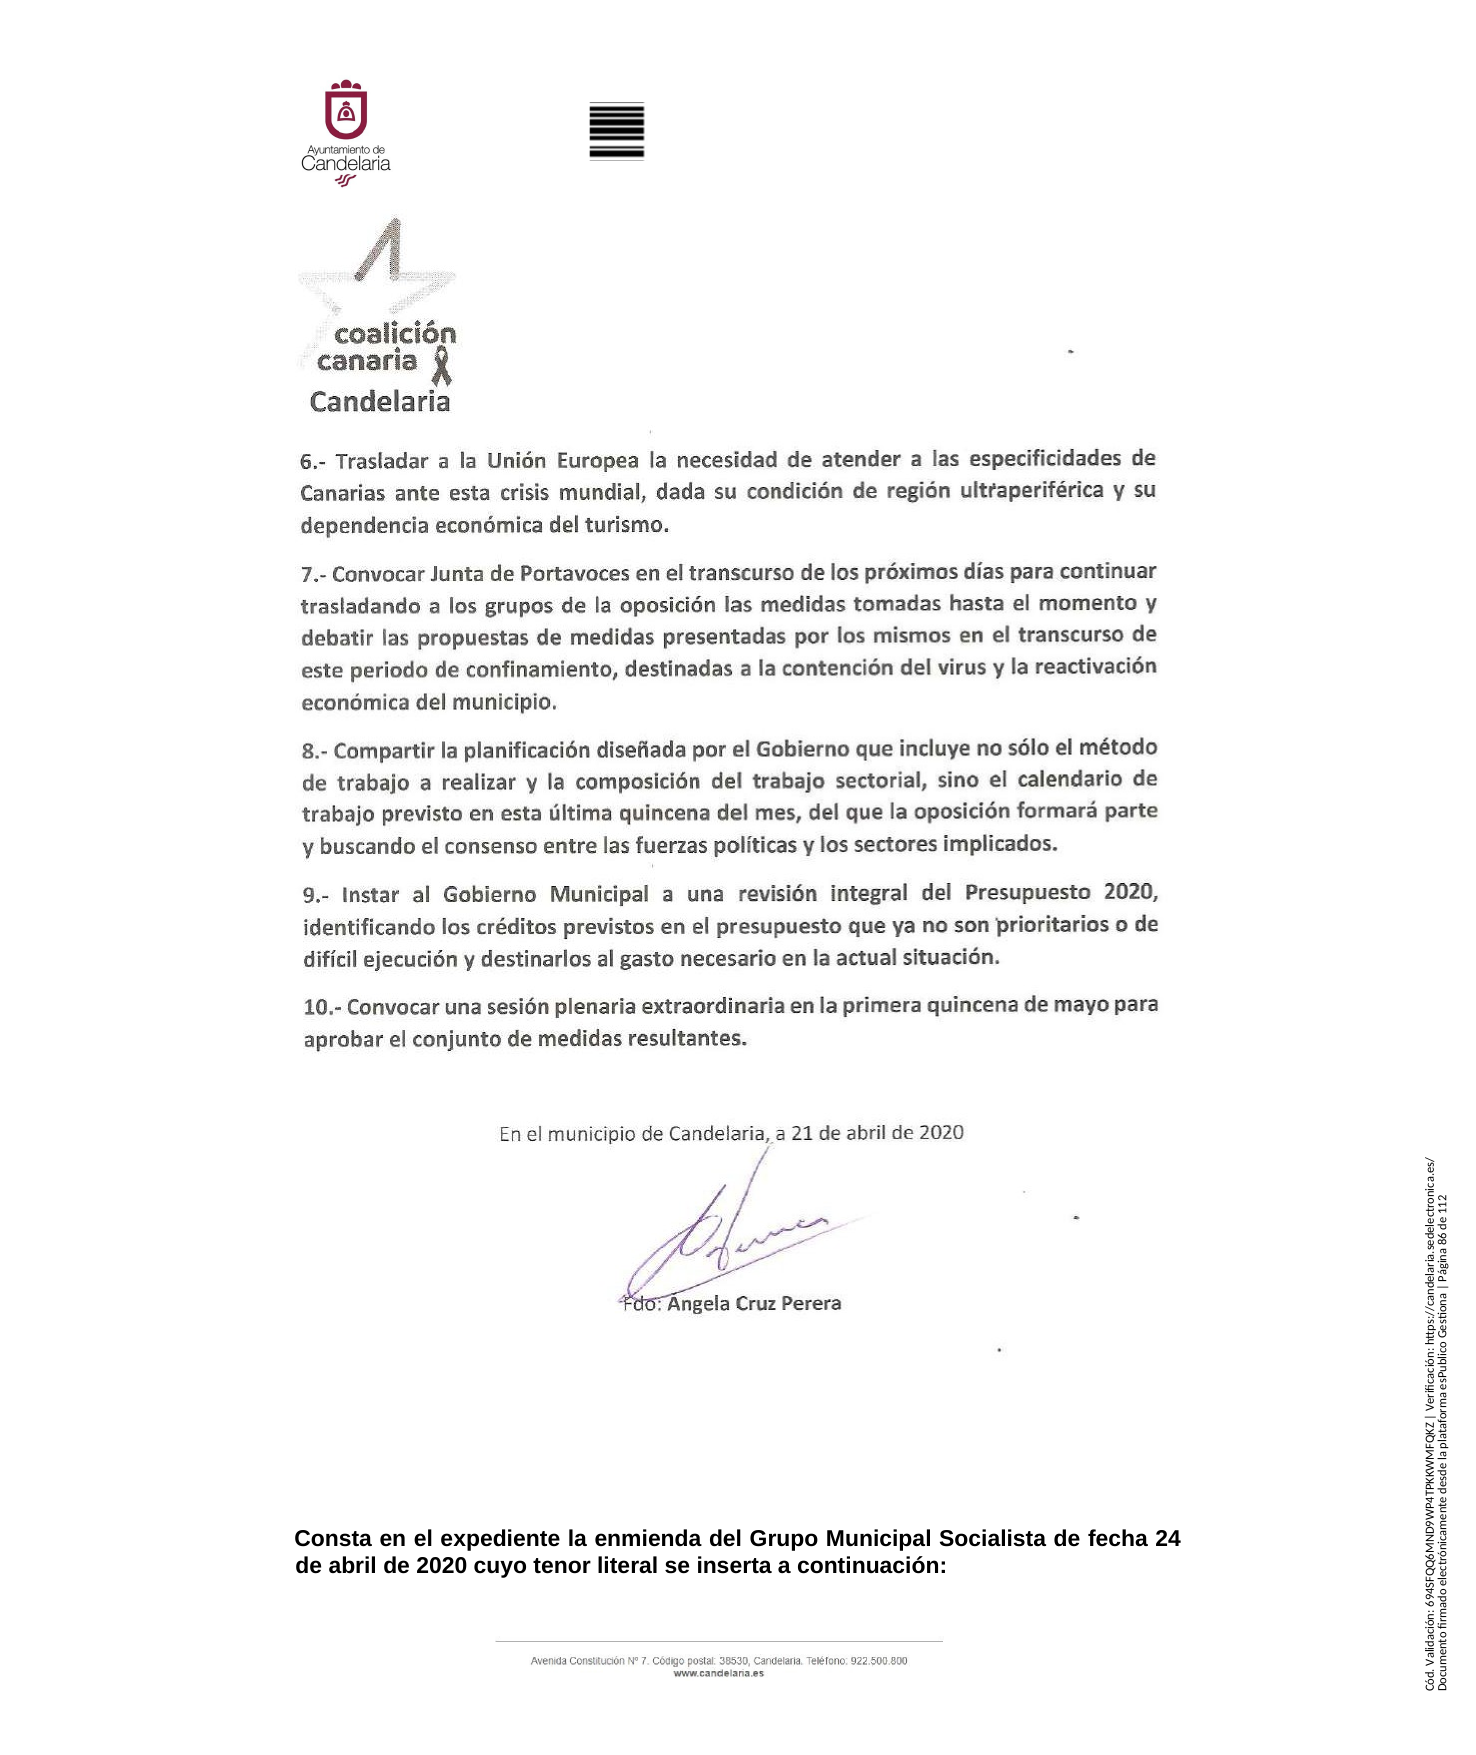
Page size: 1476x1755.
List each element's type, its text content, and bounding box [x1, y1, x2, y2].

text Consta en el expediente la enmienda del Grupo Municipal Socialista de fecha 24 de abril de 2020 cuyo tenor literal se inserta a continuación: [294, 1524, 1182, 1578]
